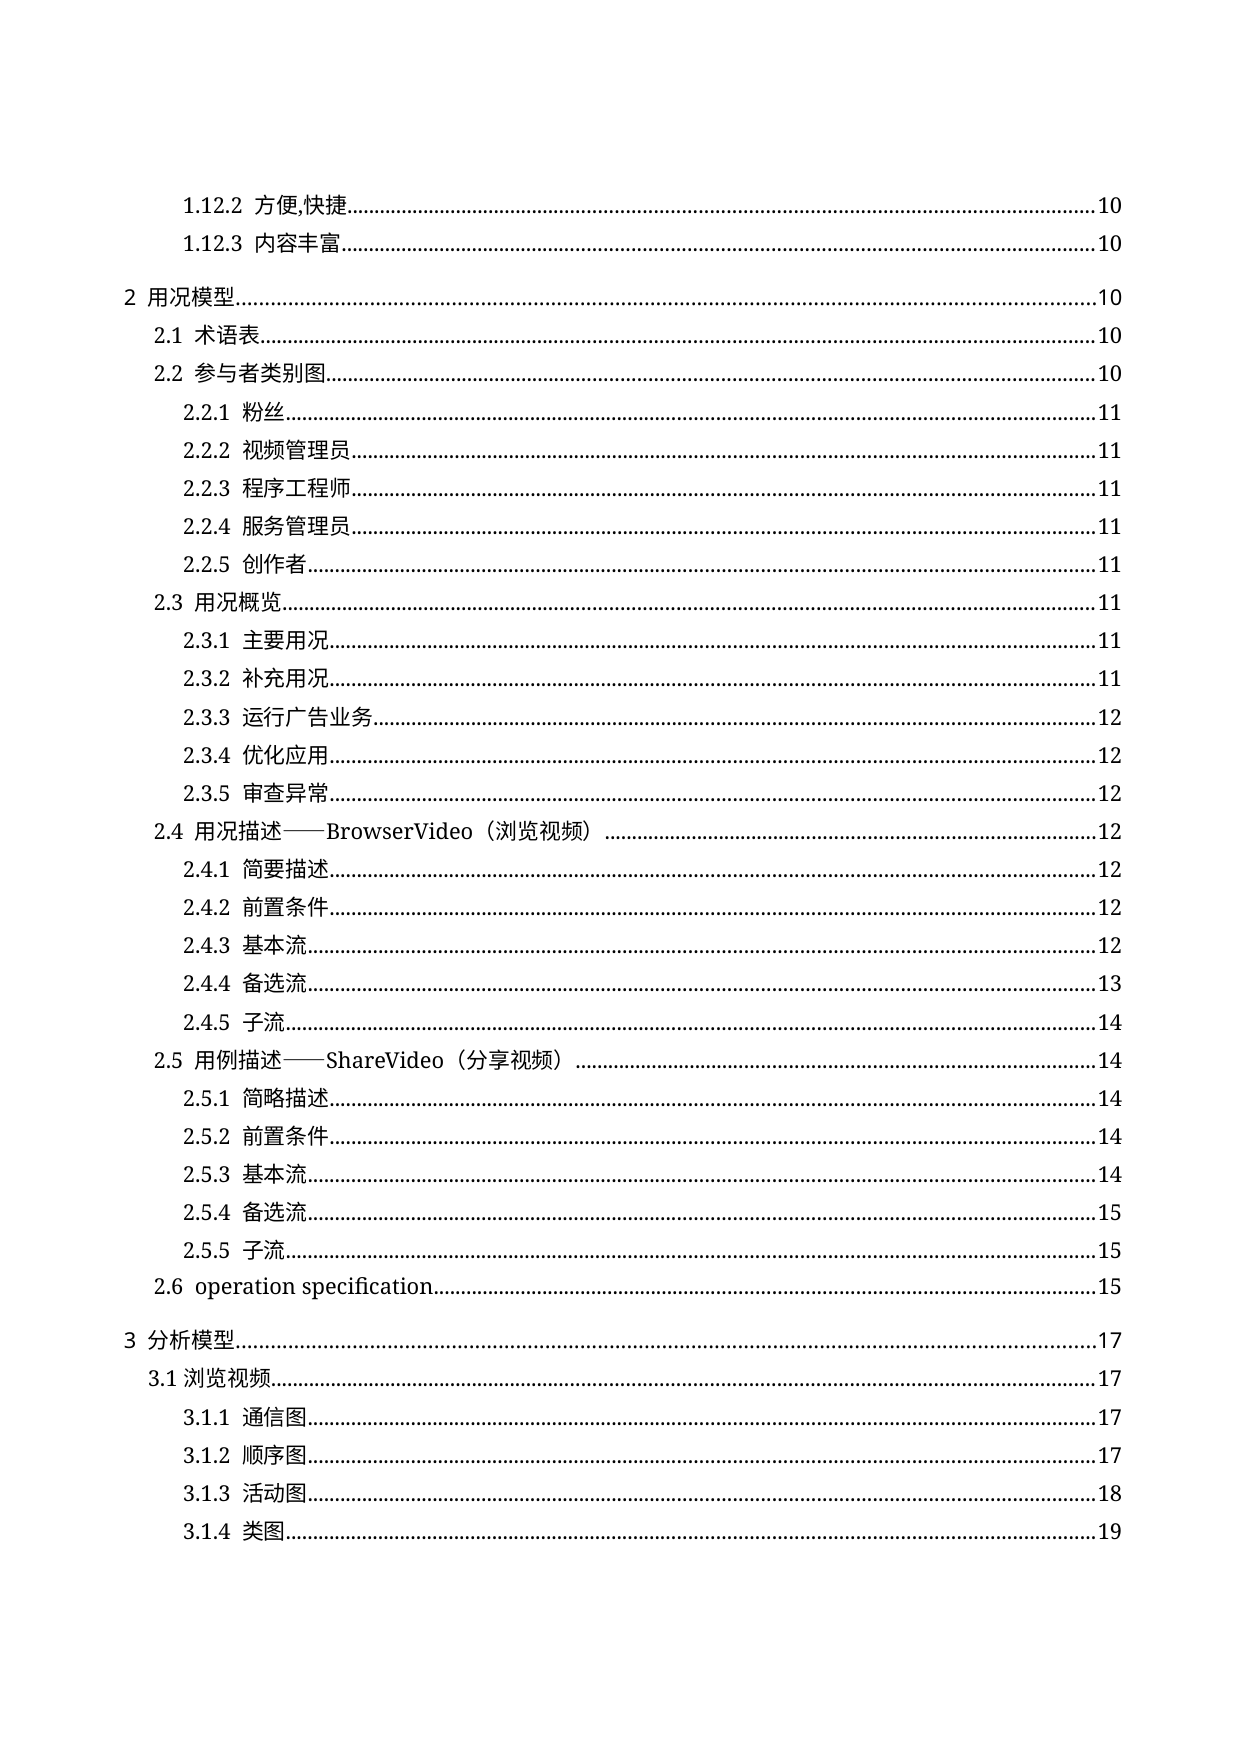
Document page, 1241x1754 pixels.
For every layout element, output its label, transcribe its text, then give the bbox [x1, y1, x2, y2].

text 2.3.3 运行广告业务 12 [177, 699, 1122, 731]
text 2.4.5 子流 14 [177, 1004, 1122, 1036]
text 3.1.3 活动图 18 [177, 1476, 1122, 1508]
text 3.1 浏览视频 17 [148, 1361, 1122, 1393]
text 2.4.3 基本流 12 [177, 928, 1122, 960]
text 2.5.2 前置条件 14 [177, 1119, 1122, 1151]
text 2.3.2 补充用况 11 [177, 661, 1122, 693]
text 1.12.2 方便,快捷 10 [177, 188, 1122, 219]
text 2.3 用况概览 11 [148, 585, 1122, 617]
text 2.4.4 备选流 13 [177, 966, 1122, 998]
text 3.1.1 通信图 17 [177, 1399, 1122, 1431]
text 2.3.5 审查异常 12 [177, 776, 1122, 807]
text 2.2.4 服务管理员 11 [177, 509, 1122, 541]
text 2.4.2 前置条件 12 [177, 890, 1122, 922]
text 2.5 用例描述——ShareVideo（分享视频） 14 [148, 1043, 1122, 1074]
text 2.3.4 优化应用 12 [177, 738, 1122, 769]
text 2.5.5 子流 15 [177, 1233, 1122, 1265]
text 2 用况模型 10 [118, 280, 1122, 312]
text 2.4.1 简要描述 12 [177, 852, 1122, 884]
text 2.6 operation specification 15 [148, 1271, 1122, 1301]
text 2.1 术语表 10 [148, 318, 1122, 350]
text 1.12.3 内容丰富 10 [177, 226, 1122, 257]
text 2.2.2 视频管理员 11 [177, 433, 1122, 464]
text 3.1.2 顺序图 17 [177, 1438, 1122, 1469]
text 2.5.1 简略描述 14 [177, 1081, 1122, 1112]
text 2.5.3 基本流 14 [177, 1157, 1122, 1189]
text 2.4 用况描述——BrowserVideo（浏览视频） 12 [148, 814, 1122, 846]
text 2.2.3 程序工程师 11 [177, 471, 1122, 502]
text 3 分析模型 17 [118, 1323, 1122, 1355]
text 2.2.1 粉丝 11 [177, 394, 1122, 426]
text 2.3.1 主要用况 11 [177, 623, 1122, 655]
text 3.1.4 类图 19 [177, 1514, 1122, 1546]
text 2.2.5 创作者 11 [177, 547, 1122, 579]
text 2.5.4 备选流 15 [177, 1195, 1122, 1227]
text 2.2 参与者类别图 10 [148, 356, 1122, 388]
